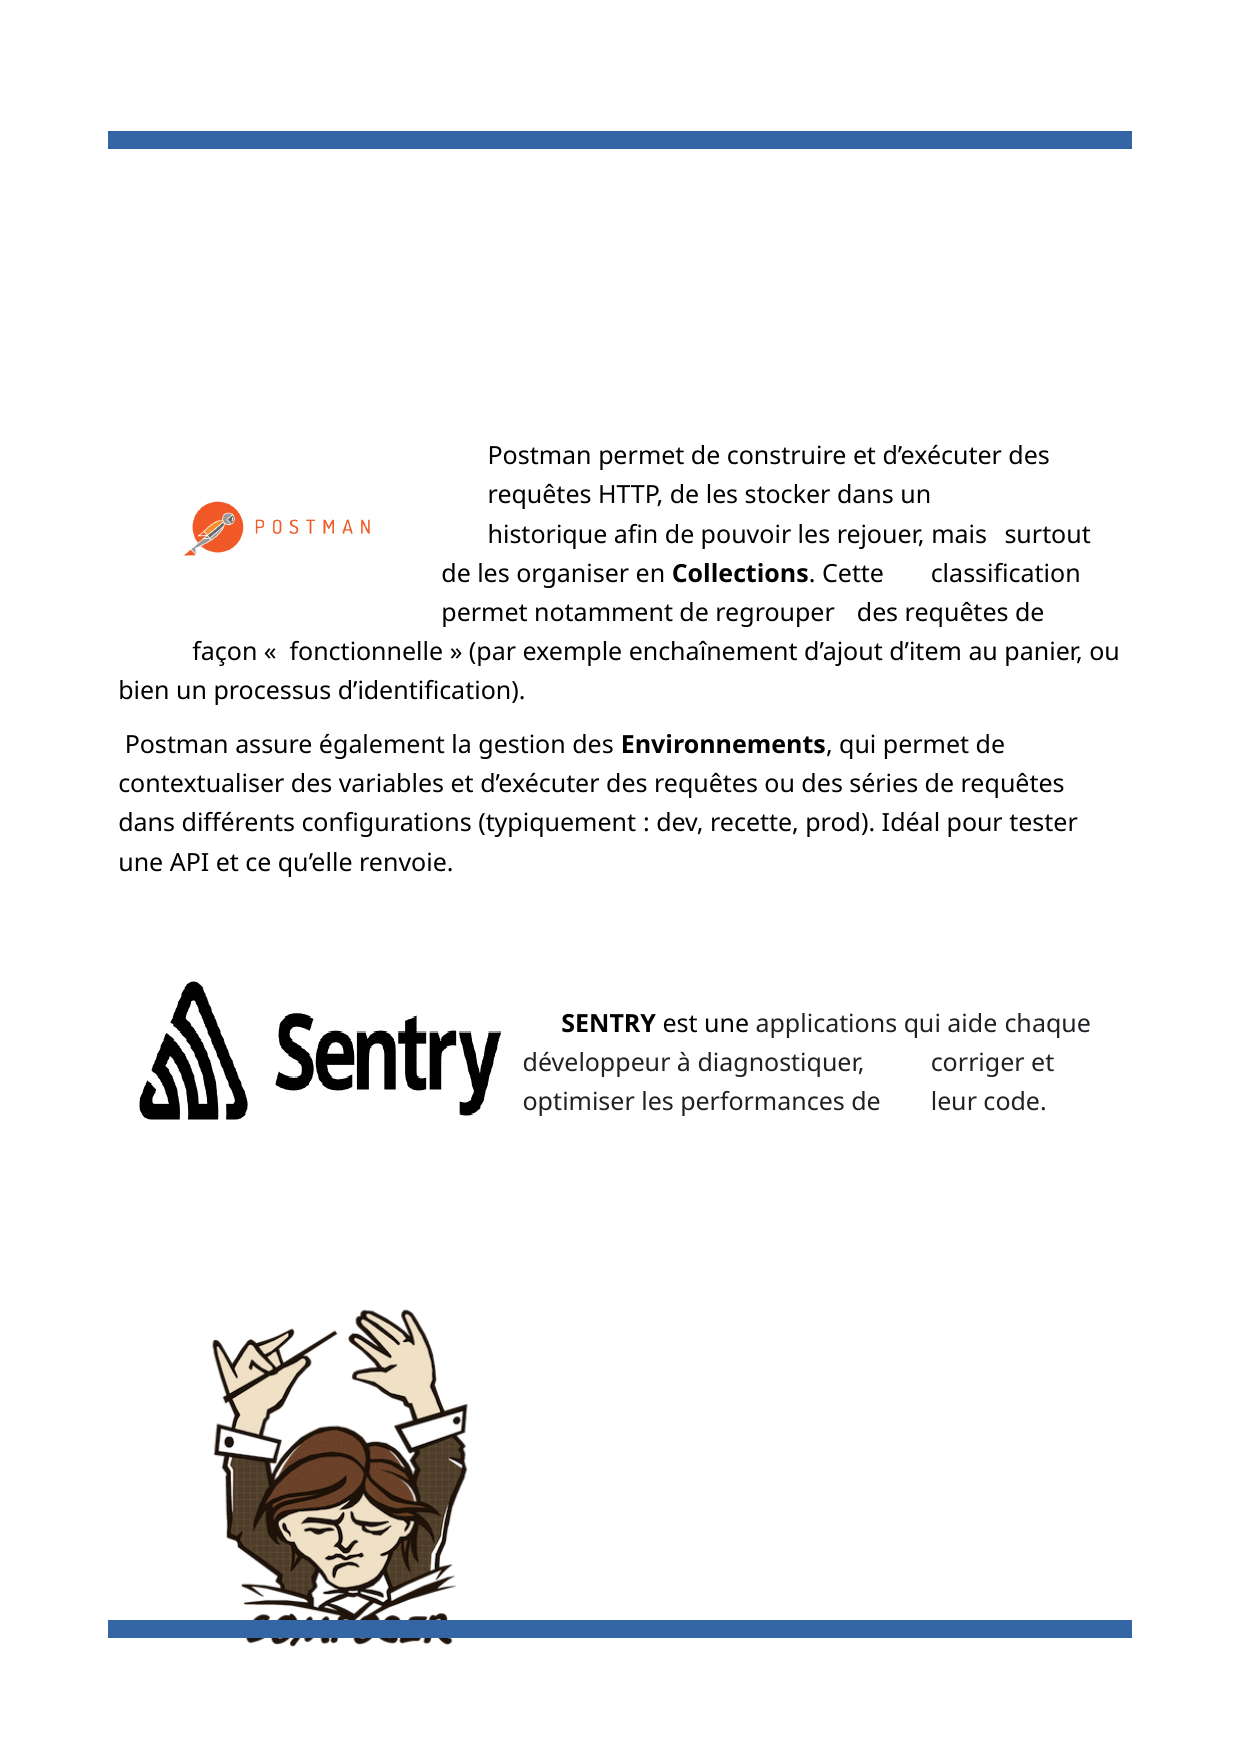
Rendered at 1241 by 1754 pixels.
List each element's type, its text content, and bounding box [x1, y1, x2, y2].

picture [186, 1291, 492, 1620]
text Postman assure également la gestion des Environnements, qui permet de contextualiser des variables et d’exécuter des requêtes ou des séries de requêtes dans différents configurations (typiquement : dev, recette, prod). Idéal pour tester une API et ce qu’elle renvoie. [118, 727, 1122, 878]
picture [118, 951, 523, 1152]
text Postman permet de construire et d’exécuter des requêtes HTTP, de les stocker dans un historique afin de pouvoir les rejouer, mais surtout de les organiser en Collections. Cette classification permet notamment de regrouper des requêtes de façon « fonctionnelle » (par exemple enchaînement d’ajout d’item au panier, ou bien un processus d’identification). [118, 438, 1122, 707]
text SENTRY est une applications qui aide chaque développeur à diagnostiquer, corriger et optimiser les performances de leur code. [523, 1005, 1122, 1118]
picture [118, 436, 442, 618]
picture [186, 1638, 492, 1654]
